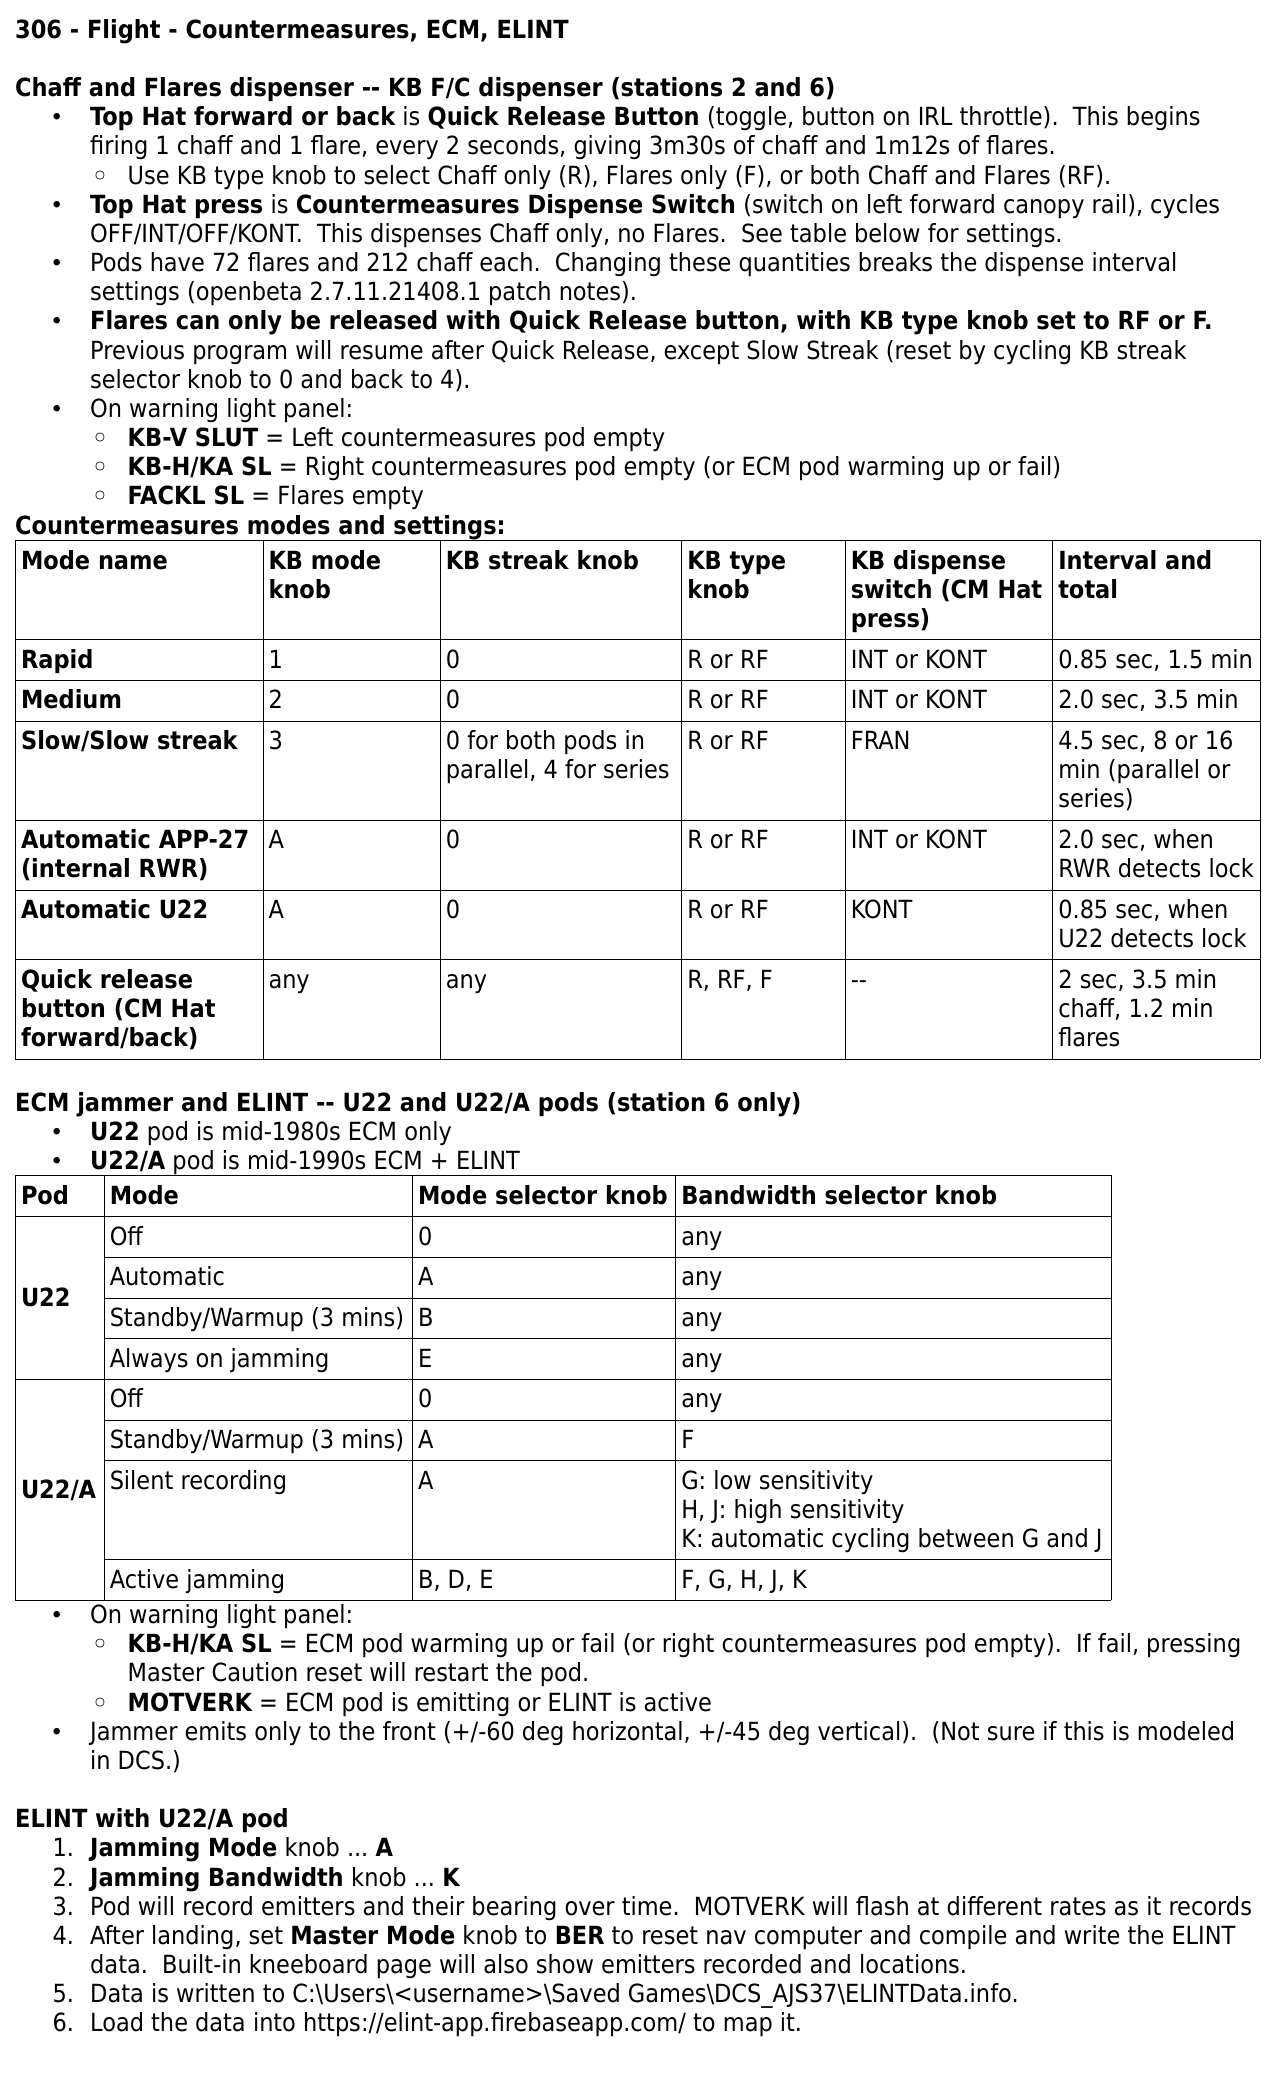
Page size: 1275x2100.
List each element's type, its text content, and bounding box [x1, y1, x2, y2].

table_cell 0 [441, 821, 681, 889]
table_cell Quick release button (CM Hat forward/back) [16, 960, 263, 1058]
table_cell Off [105, 1380, 412, 1419]
table_cell G: low sensitivity H, J: high sensitivity K: automatic cycling between G and J [676, 1461, 1111, 1559]
table_cell any [676, 1258, 1111, 1297]
list On warning light panel: [52, 394, 1260, 423]
table_cell Always on jamming [105, 1339, 412, 1379]
list Load the data into https://elint-app.firebaseapp.com/ to map it. [52, 2008, 1260, 2038]
table_cell 0 [413, 1380, 675, 1419]
table_cell any [676, 1380, 1111, 1419]
table_cell A [413, 1258, 675, 1297]
table_cell F [676, 1421, 1111, 1460]
table_cell R or RF [682, 821, 845, 889]
table_header KB streak knob [441, 541, 681, 639]
table_cell 0 for both pods in parallel, 4 for series [441, 722, 681, 819]
table_cell B, D, E [413, 1560, 675, 1600]
table_cell Medium [16, 681, 263, 721]
list On warning light panel: [52, 1600, 1260, 1629]
table_header Mode name [16, 541, 263, 639]
text Chaff and Flares dispenser -- KB F/C dispenser (stations 2 and 6) [15, 73, 1260, 102]
table_cell Automatic [105, 1258, 412, 1297]
list Jamming Bandwidth knob ... K [52, 1863, 1260, 1892]
table_cell 1 [264, 640, 440, 680]
table_header Mode selector knob [413, 1176, 675, 1216]
table_cell Standby/Warmup (3 mins) [105, 1421, 412, 1460]
table_cell B [413, 1299, 675, 1338]
table_cell Off [105, 1217, 412, 1257]
table_cell R or RF [682, 681, 845, 721]
table_cell INT or KONT [846, 681, 1052, 721]
table_cell U22/A [16, 1380, 104, 1600]
list FACKL SL = Flares empty [90, 482, 1260, 511]
table_cell A [413, 1461, 675, 1559]
list Data is written to C:\Users\<username>\Saved Games\DCS_AJS37\ELINTData.info. [52, 1979, 1260, 2008]
table_header Bandwidth selector knob [676, 1176, 1111, 1216]
table_cell any [676, 1217, 1111, 1257]
text ELINT with U22/A pod [15, 1804, 1260, 1833]
table_cell 3 [264, 722, 440, 819]
list MOTVERK = ECM pod is emitting or ELINT is active [90, 1688, 1260, 1717]
list U22 pod is mid-1980s ECM only [52, 1117, 1260, 1146]
text Countermeasures modes and settings: [15, 511, 1260, 540]
table_cell Silent recording [105, 1461, 412, 1559]
table_cell 2 sec, 3.5 min chaff, 1.2 min flares [1053, 960, 1260, 1058]
table_cell 2 [264, 681, 440, 721]
table_cell E [413, 1339, 675, 1379]
table_cell FRAN [846, 722, 1052, 819]
table_header Pod [16, 1176, 104, 1216]
table_cell A [264, 821, 440, 889]
table_cell 2.0 sec, 3.5 min [1053, 681, 1260, 721]
list KB-V SLUT = Left countermeasures pod empty [90, 423, 1260, 452]
table_cell any [441, 960, 681, 1058]
table_header Interval and total [1053, 541, 1260, 639]
table_cell INT or KONT [846, 640, 1052, 680]
table_cell A [413, 1421, 675, 1460]
table_cell Automatic U22 [16, 891, 263, 959]
table_cell 0 [441, 681, 681, 721]
table_cell -- [846, 960, 1052, 1058]
list KB-H/KA SL = Right countermeasures pod empty (or ECM pod warming up or fail) [90, 452, 1260, 482]
list After landing, set Master Mode knob to BER to reset nav computer and compile and write the ELINT data. Built-in kneeboard page will also show emitters recorded and locations. [52, 1921, 1260, 1979]
table_cell INT or KONT [846, 821, 1052, 889]
table_cell 0.85 sec, 1.5 min [1053, 640, 1260, 680]
table_cell 4.5 sec, 8 or 16 min (parallel or series) [1053, 722, 1260, 819]
list Pod will record emitters and their bearing over time. MOTVERK will flash at different rates as it records [52, 1892, 1260, 1921]
table_cell A [264, 891, 440, 959]
table_header Mode [105, 1176, 412, 1216]
table_cell 2.0 sec, when RWR detects lock [1053, 821, 1260, 889]
table_cell R or RF [682, 891, 845, 959]
table_cell Slow/Slow streak [16, 722, 263, 819]
list Top Hat press is Countermeasures Dispense Switch (switch on left forward canopy rail), cycles OFF/INT/OFF/KONT. This dispenses Chaff only, no Flares. See table below for settings. [52, 190, 1260, 248]
list Top Hat forward or back is Quick Release Button (toggle, button on IRL throttle). This begins firing 1 chaff and 1 flare, every 2 seconds, giving 3m30s of chaff and 1m12s of flares. [52, 102, 1260, 161]
table_header KB type knob [682, 541, 845, 639]
list Use KB type knob to select Chaff only (R), Flares only (F), or both Chaff and Flares (RF). [90, 161, 1260, 190]
table_cell any [264, 960, 440, 1058]
table_cell R or RF [682, 640, 845, 680]
table_cell Standby/Warmup (3 mins) [105, 1299, 412, 1338]
table_cell any [676, 1299, 1111, 1338]
table_cell 0 [413, 1217, 675, 1257]
table_cell 0 [441, 640, 681, 680]
table_cell 0 [441, 891, 681, 959]
table_cell Automatic APP-27 (internal RWR) [16, 821, 263, 889]
table_cell R, RF, F [682, 960, 845, 1058]
text ECM jammer and ELINT -- U22 and U22/A pods (station 6 only) [15, 1088, 1260, 1117]
list Jamming Mode knob ... A [52, 1833, 1260, 1863]
table_cell any [676, 1339, 1111, 1379]
table_header KB mode knob [264, 541, 440, 639]
table_cell R or RF [682, 722, 845, 819]
table_cell Active jamming [105, 1560, 412, 1600]
table_header KB dispense switch (CM Hat press) [846, 541, 1052, 639]
text 306 - Flight - Countermeasures, ECM, ELINT [15, 15, 1260, 44]
table_cell F, G, H, J, K [676, 1560, 1111, 1600]
list Flares can only be released with Quick Release button, with KB type knob set to RF or F. Previous program will resume after Quick Release, except Slow Streak (reset by cycling KB streak selector knob to 0 and back to 4). [52, 307, 1260, 394]
list U22/A pod is mid-1990s ECM + ELINT [52, 1146, 1260, 1175]
table_cell 0.85 sec, when U22 detects lock [1053, 891, 1260, 959]
list KB-H/KA SL = ECM pod warming up or fail (or right countermeasures pod empty). If fail, pressing Master Caution reset will restart the pod. [90, 1629, 1260, 1688]
list Pods have 72 flares and 212 chaff each. Changing these quantities breaks the dispense interval settings (openbeta 2.7.11.21408.1 patch notes). [52, 248, 1260, 307]
table_cell Rapid [16, 640, 263, 680]
list Jammer emits only to the front (+/-60 deg horizontal, +/-45 deg vertical). (Not sure if this is modeled in DCS.) [52, 1717, 1260, 1775]
table_cell U22 [16, 1217, 104, 1379]
table_cell KONT [846, 891, 1052, 959]
